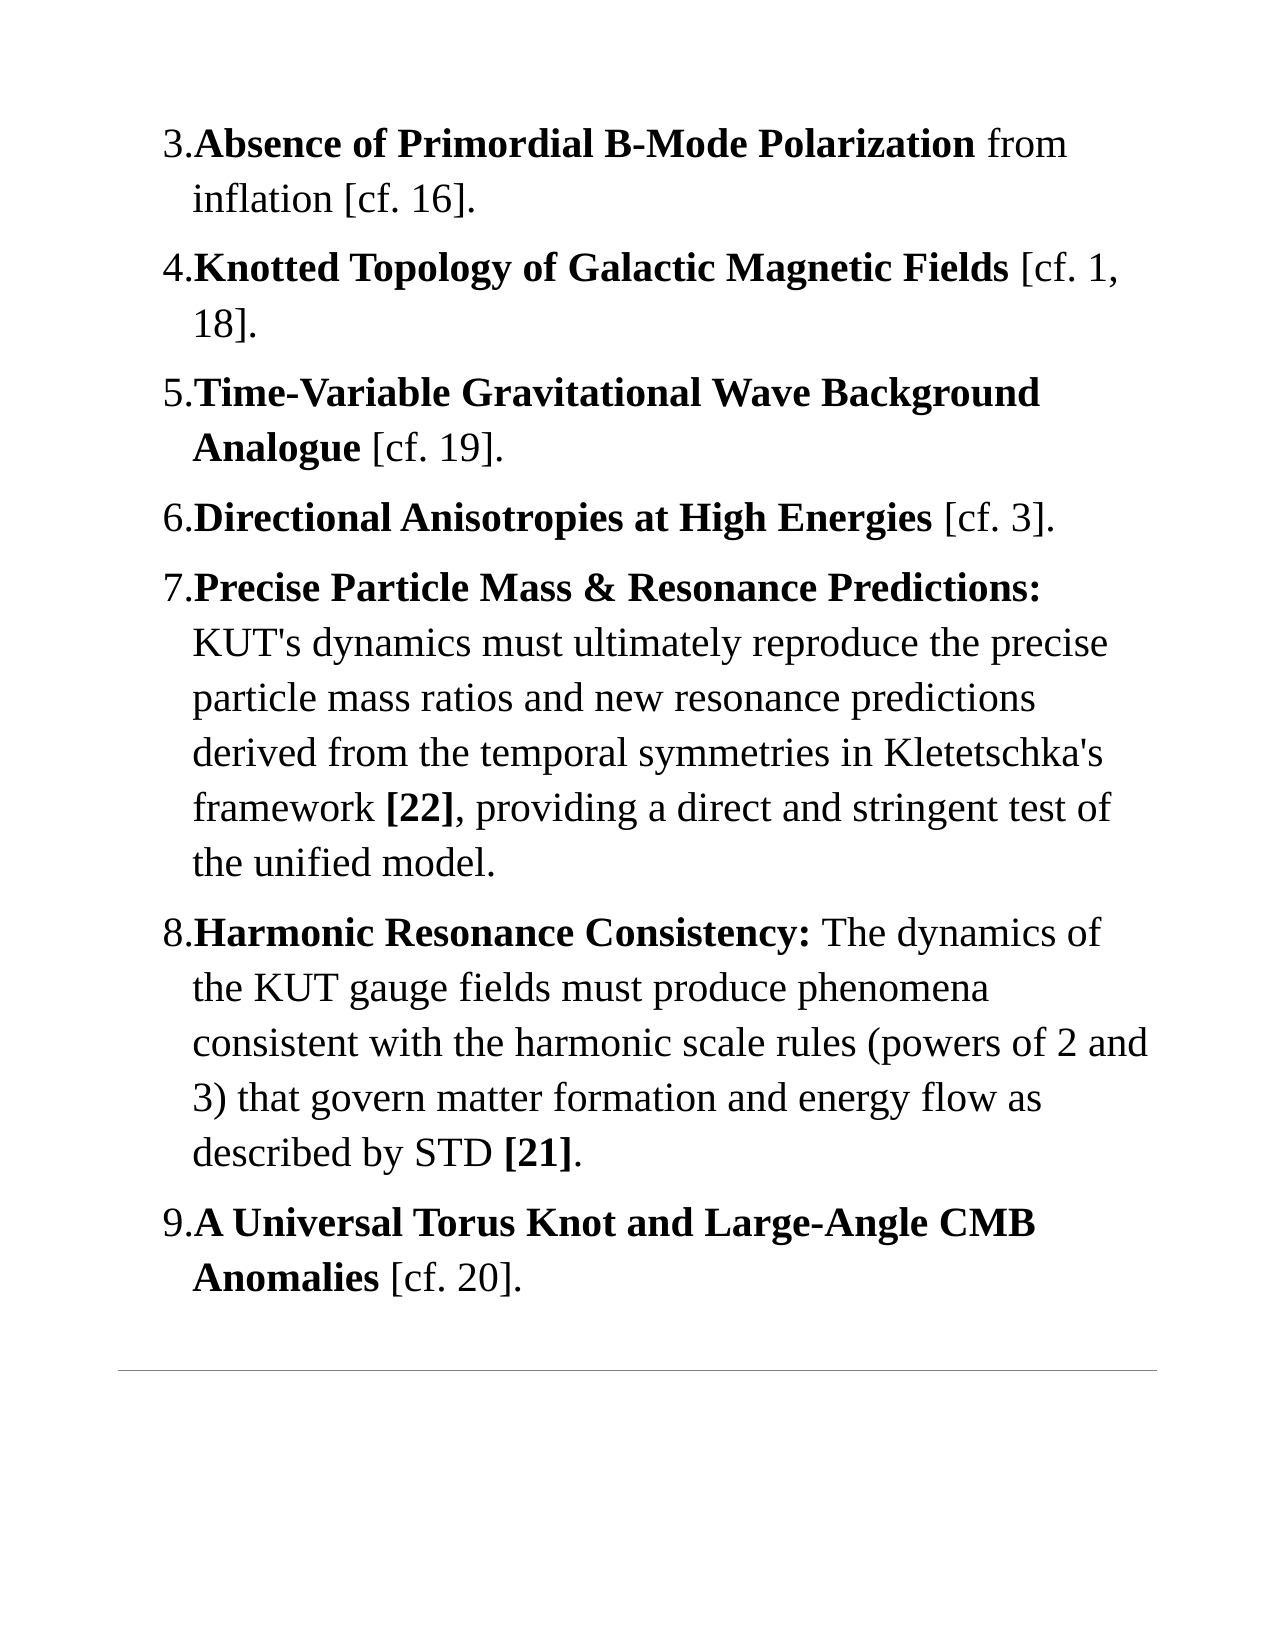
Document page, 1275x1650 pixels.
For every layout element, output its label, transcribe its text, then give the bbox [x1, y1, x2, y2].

list Knotted Topology of Galactic Magnetic Fields [cf. 1, 18]. [162, 243, 1157, 346]
list A Universal Torus Knot and Large-Angle CMB Anomalies [cf. 20]. [162, 1197, 1157, 1301]
list Time-Variable Gravitational Wave Background Analogue [cf. 19]. [162, 368, 1157, 471]
list Directional Anisotropies at High Energies [cf. 3]. [162, 492, 1157, 540]
list Absence of Primordial B-Mode Polarization from inflation [cf. 16]. [162, 118, 1157, 221]
list Harmonic Resonance Consistency: The dynamics of the KUT gauge fields must produce phenomena consistent with the harmonic scale rules (powers of 2 and 3) that govern matter formation and energy flow as described by STD [21]. [162, 907, 1157, 1176]
list Precise Particle Mass & Resonance Predictions: KUT's dynamics must ultimately reproduce the precise particle mass ratios and new resonance predictions derived from the temporal symmetries in Kletetschka's framework [22], providing a direct and stringent test of the unified model. [162, 562, 1157, 886]
